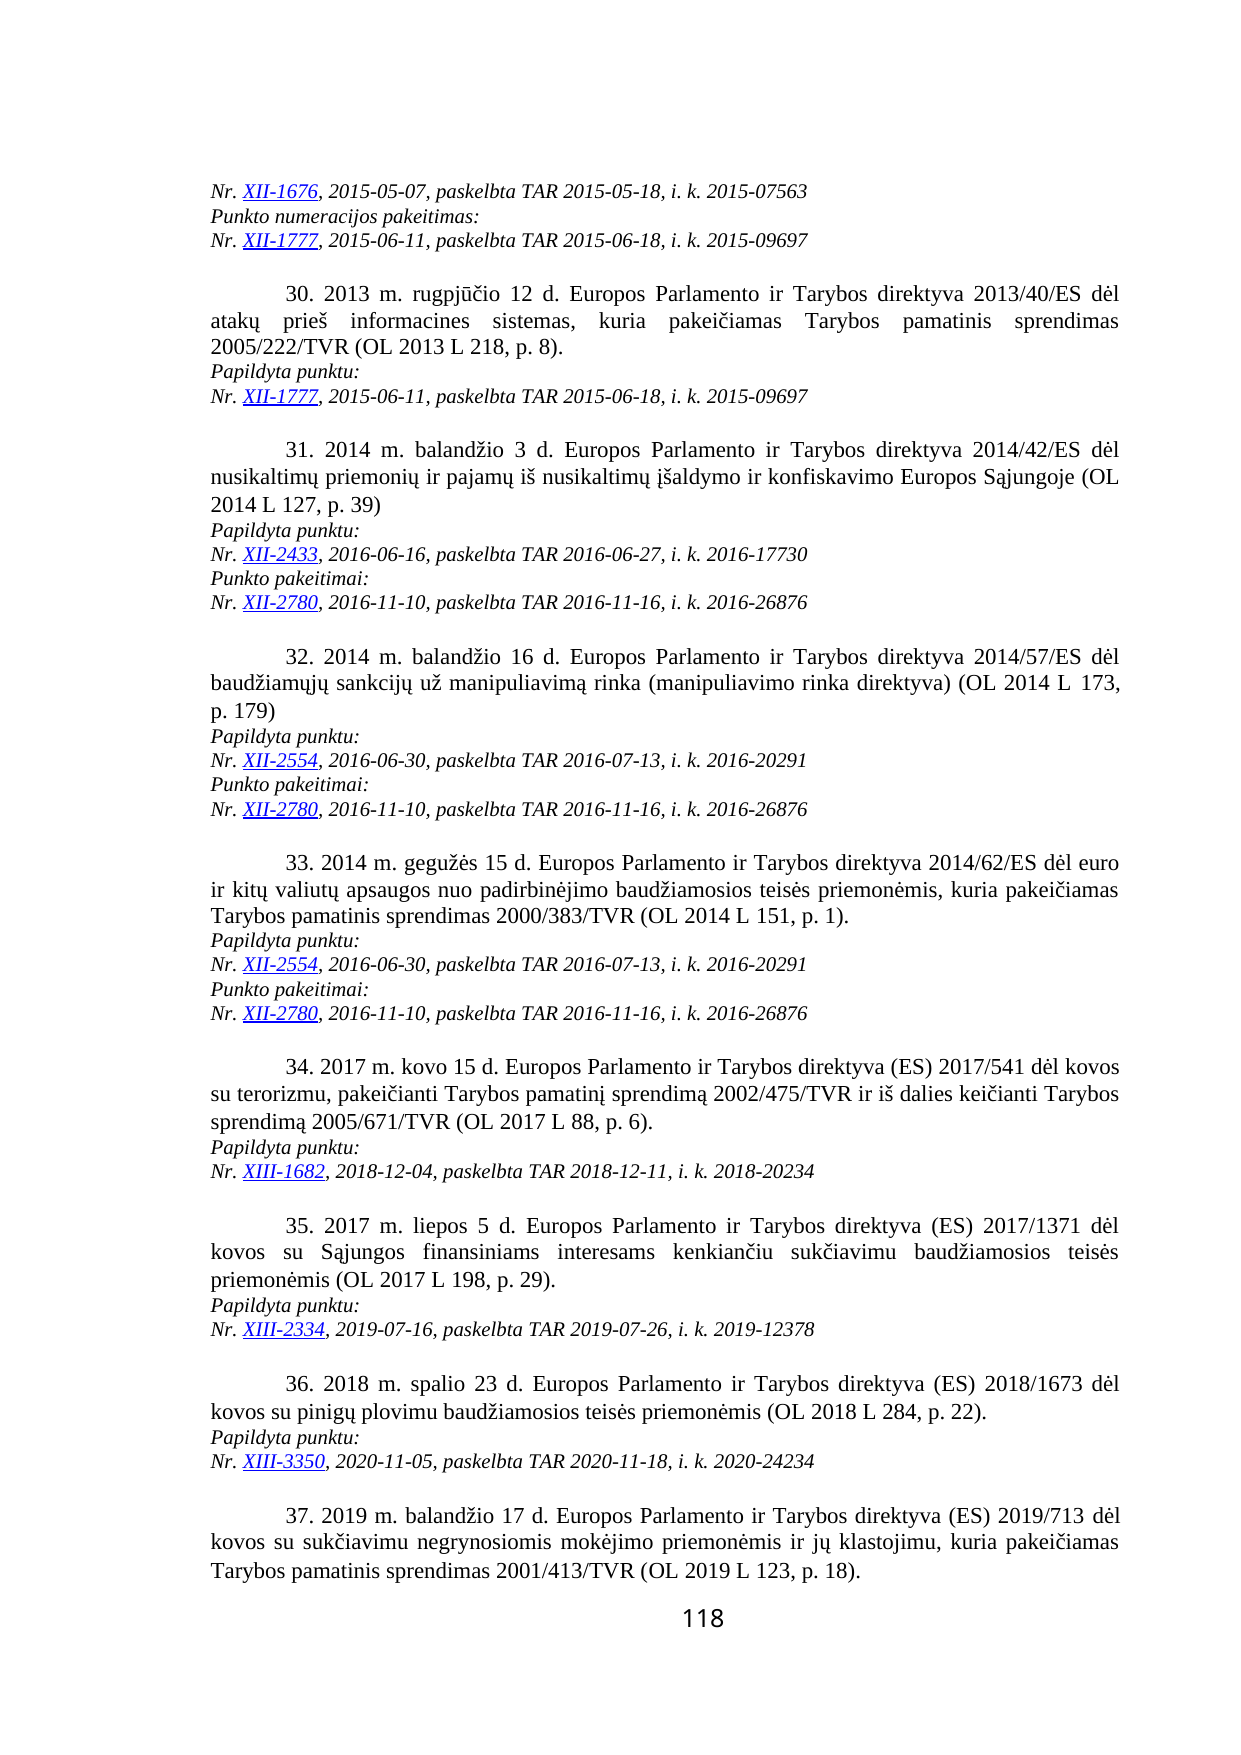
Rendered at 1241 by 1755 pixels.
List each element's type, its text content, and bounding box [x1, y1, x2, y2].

text Nr. XII-1676, 2015-05-07, paskelbta TAR 2015-05-18, i. k. 2015-07563 [210, 179, 1120, 203]
text Nr. XIII-3350, 2020-11-05, paskelbta TAR 2020-11-18, i. k. 2020-24234 [210, 1449, 1120, 1473]
text Punkto pakeitimai: [210, 772, 1120, 796]
text Nr. XII-2780, 2016-11-10, paskelbta TAR 2016-11-16, i. k. 2016-26876 [210, 796, 1120, 821]
text Papildyta punktu: [210, 359, 1120, 383]
text Papildyta punktu: [210, 1135, 1120, 1159]
text Papildyta punktu: [210, 518, 1120, 542]
text 35. 2017 m. liepos 5 d. Europos Parlamento ir Tarybos direktyva (ES) 2017/1371 dėl kovos su Sąjungos finansiniams interesams kenkiančiu sukčiavimu baudžiamosios teisės priemonėmis (OL 2017 L 198, p. 29). [210, 1212, 1120, 1293]
text Papildyta punktu: [210, 724, 1120, 748]
text Papildyta punktu: [210, 1293, 1120, 1317]
text Nr. XII-2780, 2016-11-10, paskelbta TAR 2016-11-16, i. k. 2016-26876 [210, 590, 1120, 614]
text Nr. XII-2433, 2016-06-16, paskelbta TAR 2016-06-27, i. k. 2016-17730 [210, 542, 1120, 566]
text Nr. XII-1777, 2015-06-11, paskelbta TAR 2015-06-18, i. k. 2015-09697 [210, 383, 1120, 408]
text Nr. XII-2554, 2016-06-30, paskelbta TAR 2016-07-13, i. k. 2016-20291 [210, 748, 1120, 772]
text Papildyta punktu: [210, 928, 1120, 952]
text 33. 2014 m. gegužės 15 d. Europos Parlamento ir Tarybos direktyva 2014/62/ES dėl euro ir kitų valiutų apsaugos nuo padirbinėjimo baudžiamosios teisės priemonėmis, kuria pakeičiamas Tarybos pamatinis sprendimas 2000/383/TVR (OL 2014 L 151, p. 1). [210, 849, 1120, 928]
text Nr. XII-2554, 2016-06-30, paskelbta TAR 2016-07-13, i. k. 2016-20291 [210, 952, 1120, 976]
text 30. 2013 m. rugpjūčio 12 d. Europos Parlamento ir Tarybos direktyva 2013/40/ES dėl atakų prieš informacines sistemas, kuria pakeičiamas Tarybos pamatinis sprendimas 2005/222/TVR (OL 2013 L 218, p. 8). [210, 280, 1120, 359]
text 32. 2014 m. balandžio 16 d. Europos Parlamento ir Tarybos direktyva 2014/57/ES dėl baudžiamųjų sankcijų už manipuliavimą rinka (manipuliavimo rinka direktyva) (OL 2014 L 173, p. 179) [210, 643, 1120, 724]
text Papildyta punktu: [210, 1425, 1120, 1449]
text Punkto pakeitimai: [210, 566, 1120, 590]
text 37. 2019 m. balandžio 17 d. Europos Parlamento ir Tarybos direktyva (ES) 2019/713 dėl kovos su sukčiavimu negrynosiomis mokėjimo priemonėmis ir jų klastojimu, kuria pakeičiamas Tarybos pamatinis sprendimas 2001/413/TVR (OL 2019 L 123, p. 18). [210, 1502, 1120, 1583]
text Nr. XII-1777, 2015-06-11, paskelbta TAR 2015-06-18, i. k. 2015-09697 [210, 228, 1120, 252]
text Punkto numeracijos pakeitimas: [210, 203, 1120, 228]
text 31. 2014 m. balandžio 3 d. Europos Parlamento ir Tarybos direktyva 2014/42/ES dėl nusikaltimų priemonių ir pajamų iš nusikaltimų įšaldymo ir konfiskavimo Europos Sąjungoje (OL 2014 L 127, p. 39) [210, 436, 1120, 518]
text Punkto pakeitimai: [210, 976, 1120, 1001]
text Nr. XIII-1682, 2018-12-04, paskelbta TAR 2018-12-11, i. k. 2018-20234 [210, 1159, 1120, 1183]
text 36. 2018 m. spalio 23 d. Europos Parlamento ir Tarybos direktyva (ES) 2018/1673 dėl kovos su pinigų plovimu baudžiamosios teisės priemonėmis (OL 2018 L 284, p. 22). [210, 1370, 1120, 1425]
text 34. 2017 m. kovo 15 d. Europos Parlamento ir Tarybos direktyva (ES) 2017/541 dėl kovos su terorizmu, pakeičianti Tarybos pamatinį sprendimą 2002/475/TVR ir iš dalies keičianti Tarybos sprendimą 2005/671/TVR (OL 2017 L 88, p. 6). [210, 1053, 1120, 1135]
text Nr. XII-2780, 2016-11-10, paskelbta TAR 2016-11-16, i. k. 2016-26876 [210, 1001, 1120, 1024]
text Nr. XIII-2334, 2019-07-16, paskelbta TAR 2019-07-26, i. k. 2019-12378 [210, 1317, 1120, 1341]
